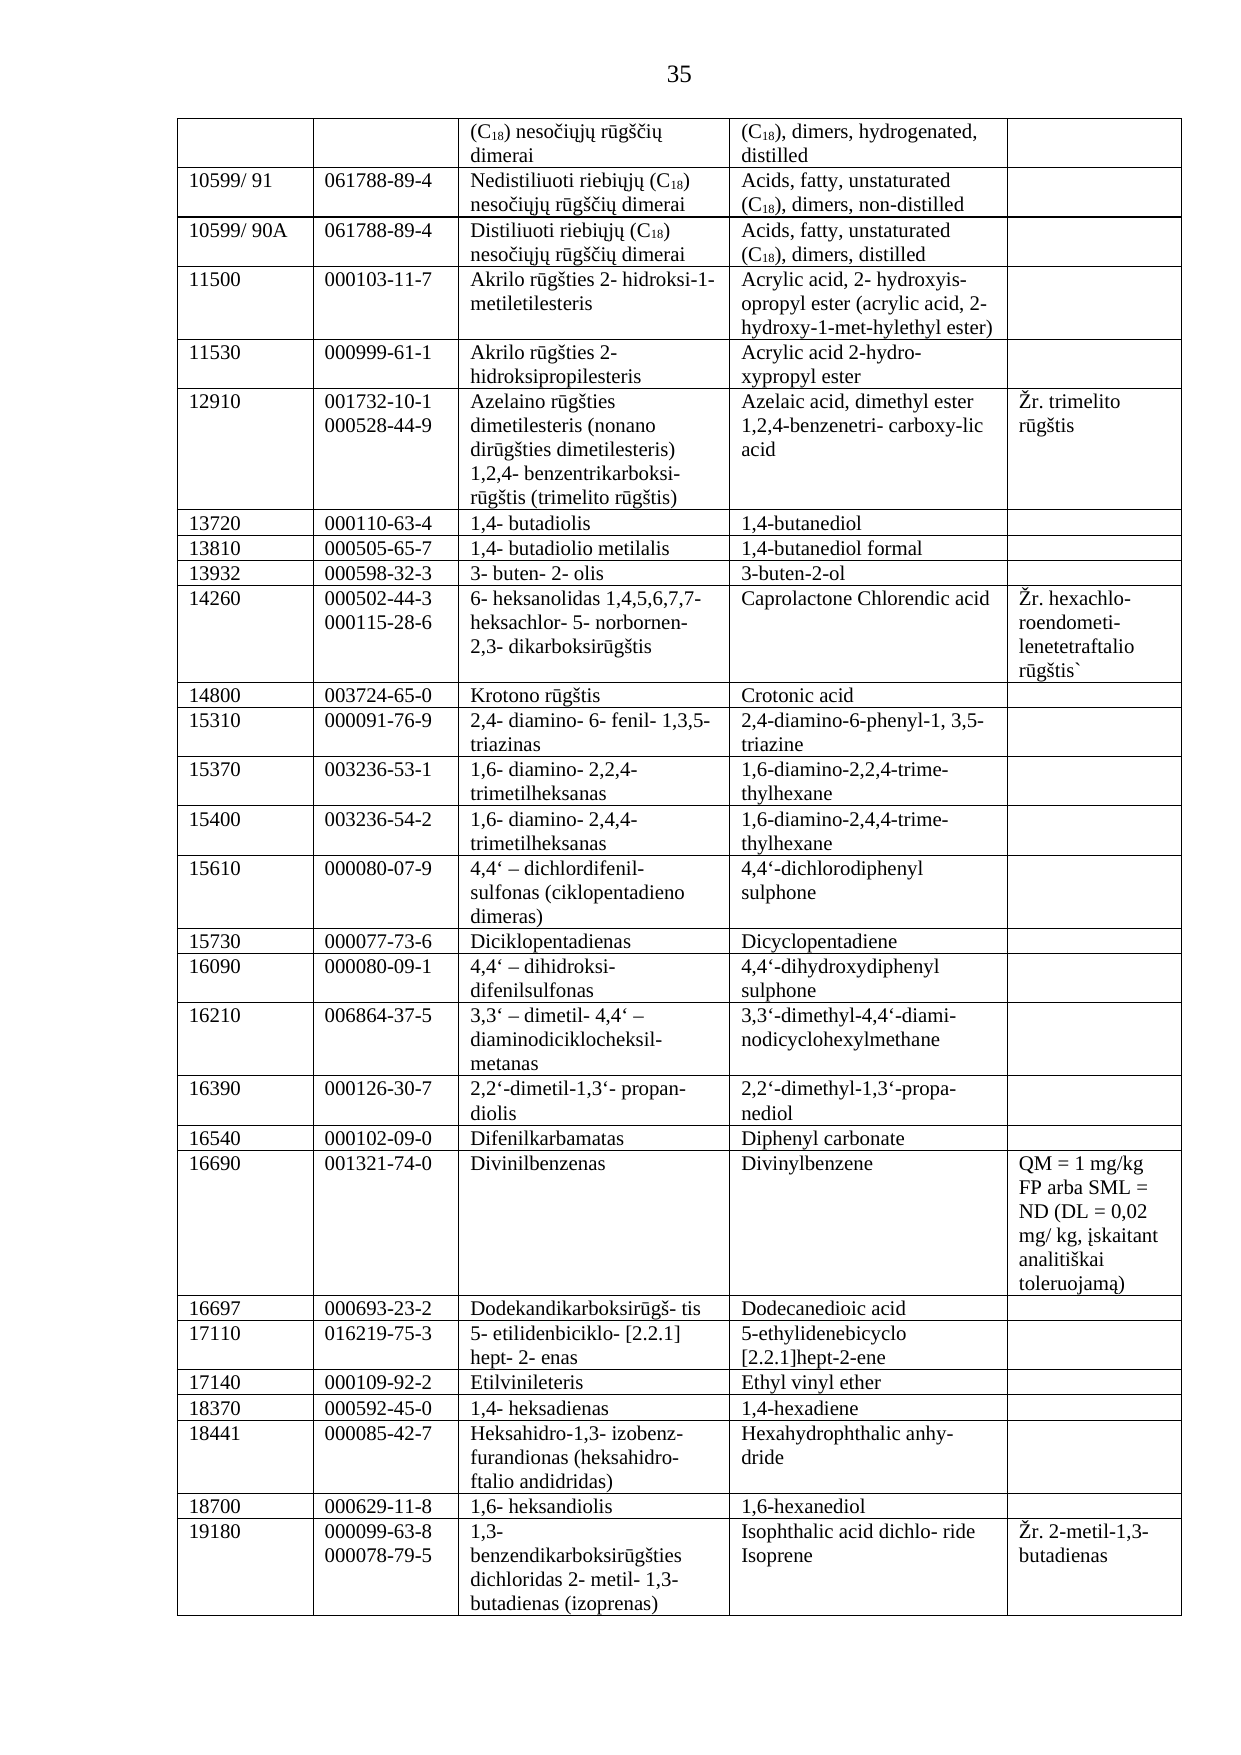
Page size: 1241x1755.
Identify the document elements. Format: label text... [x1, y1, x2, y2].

table_cell Ethyl vinyl ether [730, 1370, 1007, 1394]
table_cell Krotono rūgštis [459, 683, 729, 707]
table_cell [314, 119, 458, 167]
table_cell 16697 [178, 1296, 313, 1320]
table_cell 000502-44-3 000115-28-6 [314, 586, 458, 682]
table_cell 12910 [178, 389, 313, 509]
table_cell [1008, 929, 1181, 953]
table_cell 4,4‘-dihydroxydiphenyl sulphone [730, 954, 1007, 1002]
table_cell 1,3- benzendikarboksirūgšties dichloridas 2- metil- 1,3- butadienas (izoprenas) [459, 1519, 729, 1615]
table_cell 061788-89-4 [314, 168, 458, 216]
table_cell 000077-73-6 [314, 929, 458, 953]
table_cell 16390 [178, 1076, 313, 1124]
table_cell (C18), dimers, hydrogenated, distilled [730, 119, 1007, 167]
table_cell 3-buten-2-ol [730, 561, 1007, 585]
table_cell 16540 [178, 1126, 313, 1149]
table_cell 000693-23-2 [314, 1296, 458, 1320]
table_cell [1008, 1003, 1181, 1075]
table_cell 1,4- butadiolio metilalis [459, 536, 729, 559]
table_cell 18700 [178, 1494, 313, 1518]
table_cell Dicyclopentadiene [730, 929, 1007, 953]
table_cell 000080-07-9 [314, 856, 458, 928]
table_cell Caprolactone Chlorendic acid [730, 586, 1007, 682]
table_cell 16210 [178, 1003, 313, 1075]
table_cell 1,6-hexanediol [730, 1494, 1007, 1518]
table_cell Heksahidro-1,3- izobenz- furandionas (heksahidro- ftalio andidridas) [459, 1421, 729, 1493]
table_cell Žr. trimelito rūgštis [1008, 389, 1181, 509]
table_cell 1,4-butanediol formal [730, 536, 1007, 559]
table_cell 1,6-diamino-2,4,4-trime- thylhexane [730, 806, 1007, 854]
table_cell 000103-11-7 [314, 267, 458, 339]
table_cell 1,6- diamino- 2,2,4- trimetilheksanas [459, 757, 729, 805]
table_cell 1,6- diamino- 2,4,4- trimetilheksanas [459, 806, 729, 854]
table_cell Nedistiliuoti riebiųjų (C18) nesočiųjų rūgščių dimerai [459, 168, 729, 216]
table_cell 18441 [178, 1421, 313, 1493]
table_cell (C18) nesočiųjų rūgščių dimerai [459, 119, 729, 167]
table_cell 000102-09-0 [314, 1126, 458, 1149]
table_cell Akrilo rūgšties 2- hidroksipropilesteris [459, 340, 729, 388]
table_cell 000091-76-9 [314, 708, 458, 756]
table_cell Dodecanedioic acid [730, 1296, 1007, 1320]
table_cell 1,4- heksadienas [459, 1395, 729, 1419]
table_cell 1,4- butadiolis [459, 510, 729, 534]
table_cell Diphenyl carbonate [730, 1126, 1007, 1149]
table_cell [1008, 954, 1181, 1002]
table_cell 003236-54-2 [314, 806, 458, 854]
table_cell [178, 119, 313, 167]
table_cell Divinylbenzene [730, 1151, 1007, 1295]
table_cell Divinilbenzenas [459, 1151, 729, 1295]
table_cell 14260 [178, 586, 313, 682]
table_cell 000505-65-7 [314, 536, 458, 559]
table_cell Azelaic acid, dimethyl ester 1,2,4-benzenetri- carboxy-lic acid [730, 389, 1007, 509]
table_cell 001732-10-1 000528-44-9 [314, 389, 458, 509]
table_cell 15370 [178, 757, 313, 805]
table_cell QM = 1 mg/kg FP arba SML = ND (DL = 0,02 mg/ kg, įskaitant analitiškai toleruojamą) [1008, 1151, 1181, 1295]
table_cell Difenilkarbamatas [459, 1126, 729, 1149]
table_cell [1008, 168, 1181, 216]
table_cell 4,4‘ – dihidroksi- difenilsulfonas [459, 954, 729, 1002]
table_cell [1008, 1126, 1181, 1149]
table_cell 3,3‘-dimethyl-4,4‘-diami- nodicyclohexylmethane [730, 1003, 1007, 1075]
table_cell Isophthalic acid dichlo- ride Isoprene [730, 1519, 1007, 1615]
table_cell [1008, 1076, 1181, 1124]
table_cell 000629-11-8 [314, 1494, 458, 1518]
table_cell Distiliuoti riebiųjų (C18) nesočiųjų rūgščių dimerai [459, 218, 729, 266]
table_cell 11500 [178, 267, 313, 339]
table_cell [1008, 806, 1181, 854]
table_cell 10599/ 90A [178, 218, 313, 266]
table_cell 4,4‘-dichlorodiphenyl sulphone [730, 856, 1007, 928]
table_cell [1008, 856, 1181, 928]
table_cell 5- etilidenbiciklo- [2.2.1] hept- 2- enas [459, 1321, 729, 1369]
table_cell 6- heksanolidas 1,4,5,6,7,7- heksachlor- 5- norbornen-2,3- dikarboksirūgštis [459, 586, 729, 682]
table_cell 1,4-hexadiene [730, 1395, 1007, 1419]
table_cell [1008, 1370, 1181, 1394]
table_cell 5-ethylidenebicyclo [2.2.1]hept-2-ene [730, 1321, 1007, 1369]
table_cell 000085-42-7 [314, 1421, 458, 1493]
table_cell 15400 [178, 806, 313, 854]
table_cell 15610 [178, 856, 313, 928]
table_cell 001321-74-0 [314, 1151, 458, 1295]
table_cell 17140 [178, 1370, 313, 1394]
table_cell 3,3‘ – dimetil- 4,4‘ – diaminodiciklocheksil- metanas [459, 1003, 729, 1075]
table_cell 11530 [178, 340, 313, 388]
table_cell 2,2‘-dimethyl-1,3‘-propa- nediol [730, 1076, 1007, 1124]
table_cell [1008, 218, 1181, 266]
table_cell 1,6-diamino-2,2,4-trime- thylhexane [730, 757, 1007, 805]
table_cell 10599/ 91 [178, 168, 313, 216]
table_cell 000110-63-4 [314, 510, 458, 534]
table_cell 4,4‘ – dichlordifenil- sulfonas (ciklopentadieno dimeras) [459, 856, 729, 928]
table_cell Acrylic acid, 2- hydroxyis-opropyl ester (acrylic acid, 2- hydroxy-1-met-hylethyl ester) [730, 267, 1007, 339]
table_cell [1008, 757, 1181, 805]
table_cell 000080-09-1 [314, 954, 458, 1002]
table_cell Dodekandikarboksirūgš- tis [459, 1296, 729, 1320]
table_cell Acrylic acid 2-hydro- xypropyl ester [730, 340, 1007, 388]
table_cell Acids, fatty, unstaturated (C18), dimers, non-distilled [730, 168, 1007, 216]
table_cell 19180 [178, 1519, 313, 1615]
table_cell 061788-89-4 [314, 218, 458, 266]
table_cell [1008, 683, 1181, 707]
table_cell 16090 [178, 954, 313, 1002]
table_cell [1008, 1395, 1181, 1419]
table_cell 14800 [178, 683, 313, 707]
table_cell 2,4- diamino- 6- fenil- 1,3,5- triazinas [459, 708, 729, 756]
table_cell 13720 [178, 510, 313, 534]
table_cell 3- buten- 2- olis [459, 561, 729, 585]
table_cell 1,6- heksandiolis [459, 1494, 729, 1518]
table_cell [1008, 561, 1181, 585]
table_cell 13810 [178, 536, 313, 559]
table_cell 18370 [178, 1395, 313, 1419]
table_cell [1008, 536, 1181, 559]
table_cell [1008, 1321, 1181, 1369]
table_cell 13932 [178, 561, 313, 585]
table_cell Acids, fatty, unstaturated (C18), dimers, distilled [730, 218, 1007, 266]
table_cell 1,4-butanediol [730, 510, 1007, 534]
table_cell 003724-65-0 [314, 683, 458, 707]
table_cell 003236-53-1 [314, 757, 458, 805]
table_cell Hexahydrophthalic anhy- dride [730, 1421, 1007, 1493]
table_cell [1008, 119, 1181, 167]
table_cell 2,4-diamino-6-phenyl-1, 3,5-triazine [730, 708, 1007, 756]
table_cell 000999-61-1 [314, 340, 458, 388]
table_cell [1008, 1494, 1181, 1518]
table_cell Azelaino rūgšties dimetilesteris (nonano dirūgšties dimetilesteris) 1,2,4- benzentrikarboksi- rūgštis (trimelito rūgštis) [459, 389, 729, 509]
table_cell Žr. hexachlo- roendometi- lenetetraftalio rūgštis` [1008, 586, 1181, 682]
table_cell 15730 [178, 929, 313, 953]
table_cell 000126-30-7 [314, 1076, 458, 1124]
table_cell 17110 [178, 1321, 313, 1369]
table_cell 2,2‘-dimetil-1,3‘- propan- diolis [459, 1076, 729, 1124]
table_cell Etilvinileteris [459, 1370, 729, 1394]
table_cell [1008, 708, 1181, 756]
table_cell 15310 [178, 708, 313, 756]
table_cell [1008, 1296, 1181, 1320]
table_cell [1008, 1421, 1181, 1493]
table_cell Žr. 2-metil-1,3- butadienas [1008, 1519, 1181, 1615]
table_cell 006864-37-5 [314, 1003, 458, 1075]
table_cell [1008, 510, 1181, 534]
table_cell 000109-92-2 [314, 1370, 458, 1394]
table_cell 000598-32-3 [314, 561, 458, 585]
table_cell Diciklopentadienas [459, 929, 729, 953]
table_cell [1008, 267, 1181, 339]
table_cell Crotonic acid [730, 683, 1007, 707]
table_cell 16690 [178, 1151, 313, 1295]
table_cell 000592-45-0 [314, 1395, 458, 1419]
table_cell 016219-75-3 [314, 1321, 458, 1369]
table_cell 000099-63-8 000078-79-5 [314, 1519, 458, 1615]
table_cell [1008, 340, 1181, 388]
table_cell Akrilo rūgšties 2- hidroksi-1- metiletilesteris [459, 267, 729, 339]
